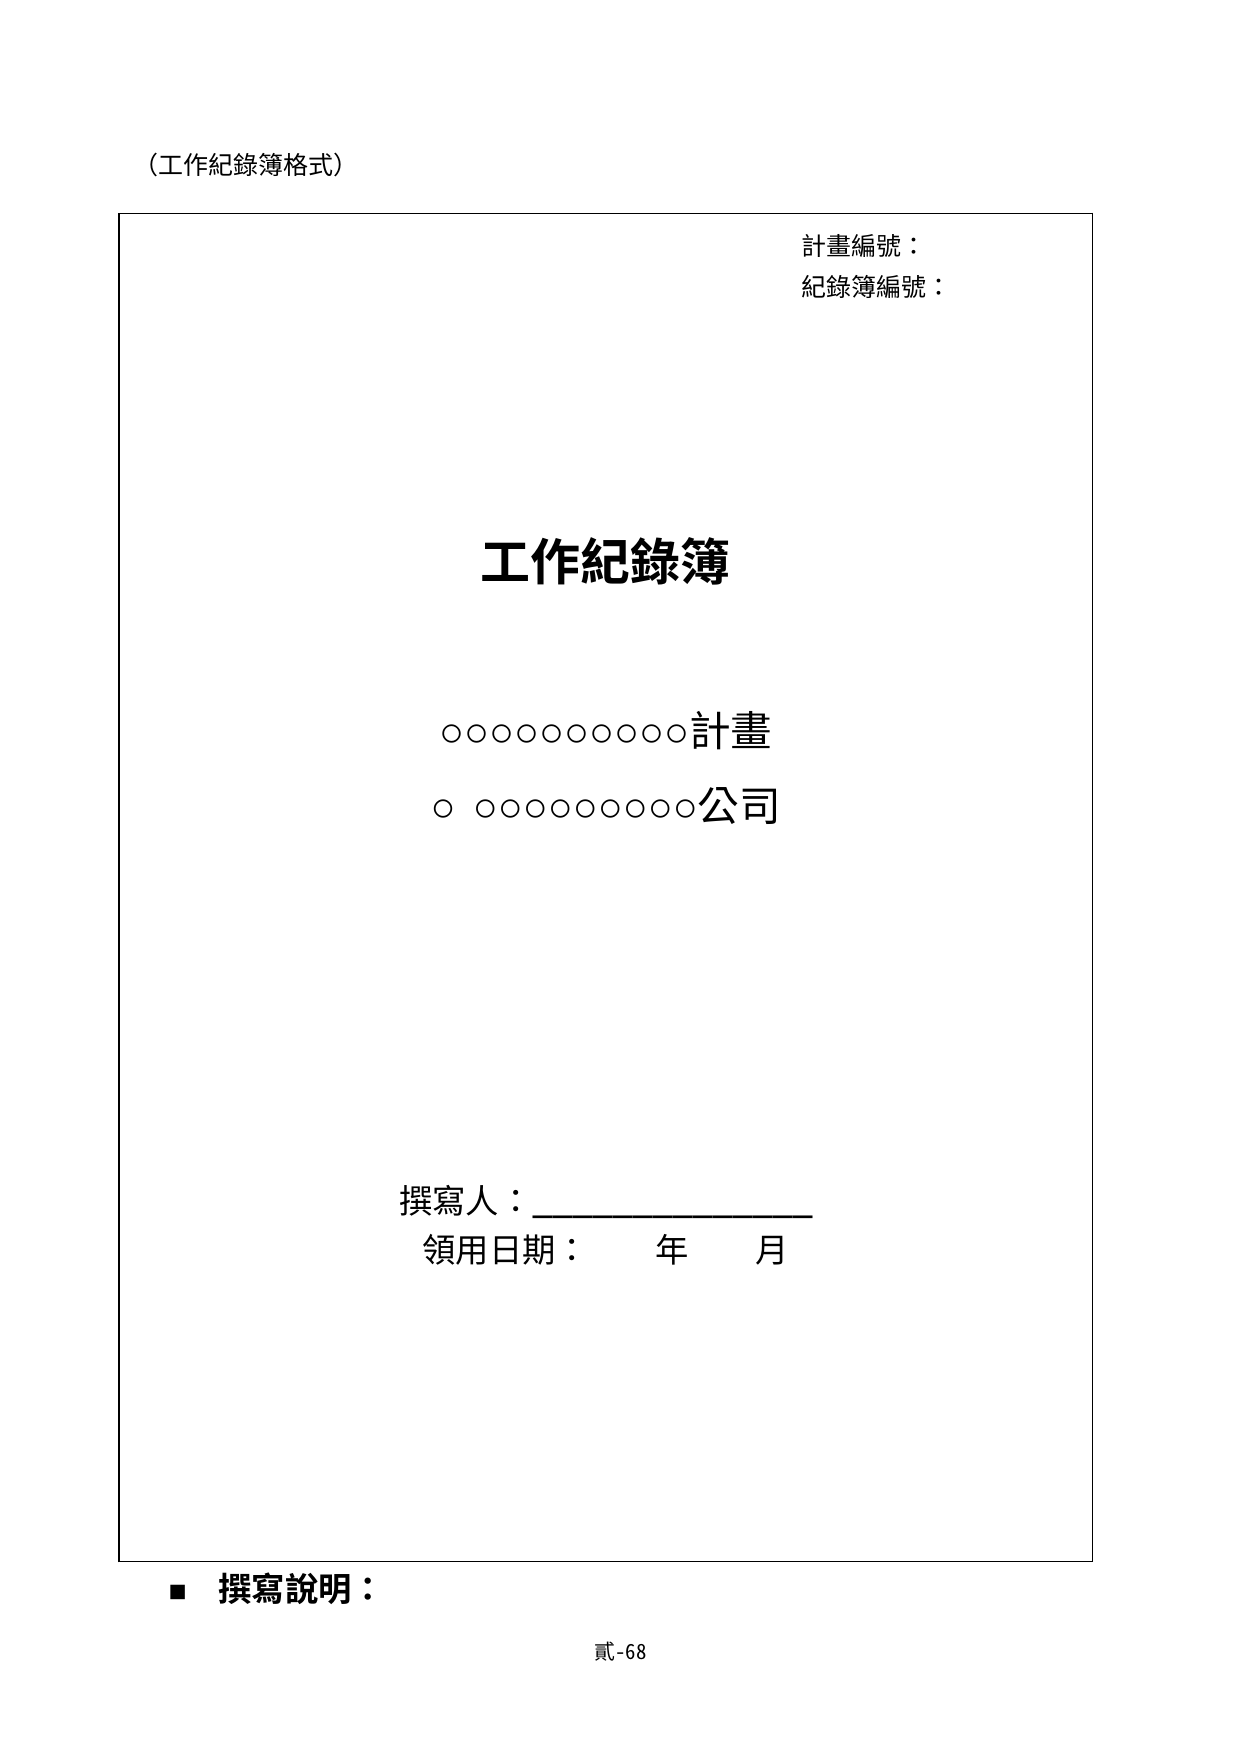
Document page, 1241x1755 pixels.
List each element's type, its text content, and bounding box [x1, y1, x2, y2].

list ○○○○○○○○○公司 [135, 772, 1077, 834]
text 工作紀錄簿 [135, 513, 1077, 597]
list 撰寫說明： [168, 262, 1122, 1611]
text （工作紀錄簿格式） [133, 145, 366, 182]
text 領用日期： 年 月 [135, 1224, 1077, 1272]
text 紀錄簿編號： [135, 263, 951, 305]
text ○○○○○○○○○○計畫 [135, 680, 1077, 763]
text 計畫編號： [135, 222, 926, 263]
text 撰寫人：______________ [135, 1175, 1077, 1224]
